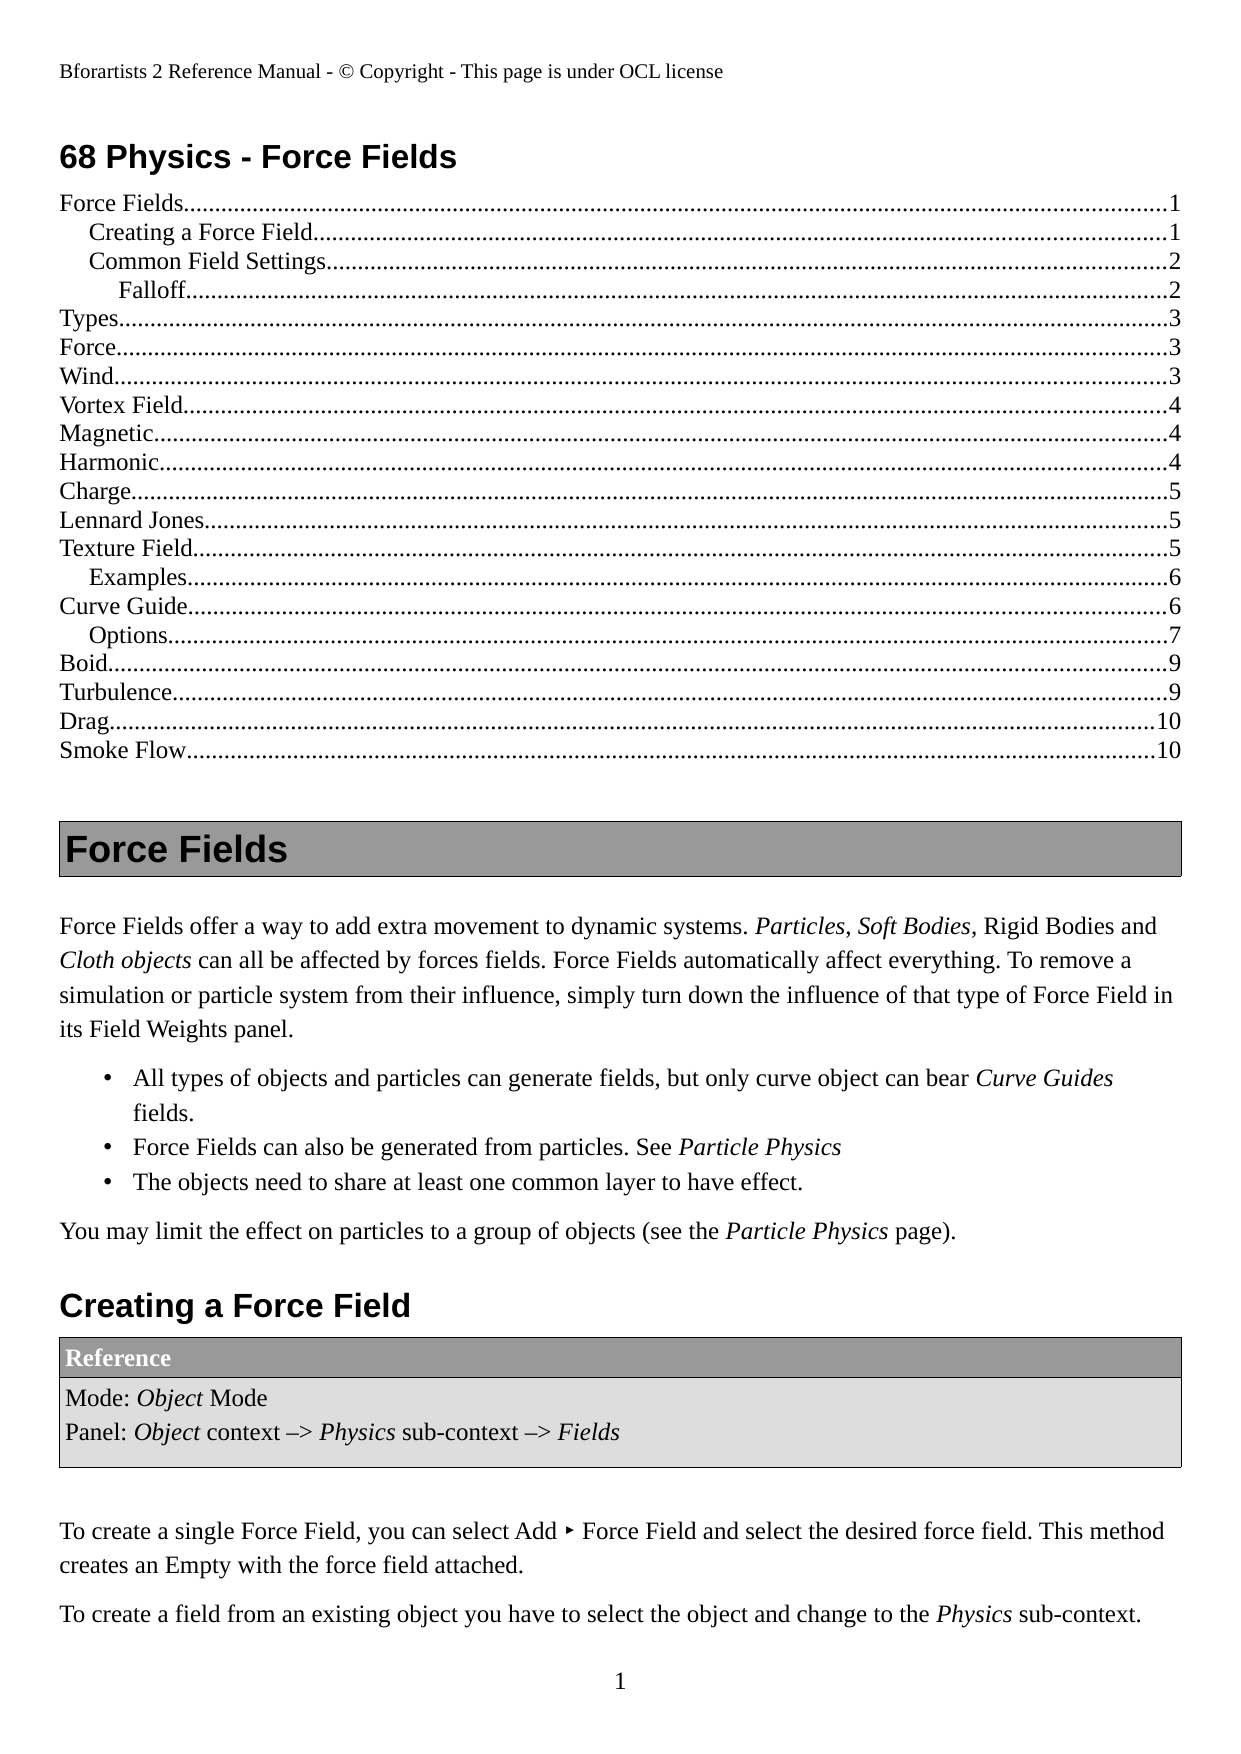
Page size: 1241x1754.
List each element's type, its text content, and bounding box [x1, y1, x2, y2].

text Types 3 [59, 303, 1181, 332]
list The objects need to share at least one common layer to have effect. [103, 1167, 1181, 1196]
text Vortex Field 4 [59, 390, 1181, 418]
text Boid 9 [59, 648, 1181, 677]
text To create a single Force Field, you can select Add ‣ Force Field and select the desired force field. This method creates an Empty with the force field attached. [59, 1516, 1181, 1579]
table_header Reference [60, 1338, 1181, 1377]
text Drag 10 [59, 706, 1181, 735]
text Force Fields offer a way to add extra movement to dynamic systems. Particles, Soft Bodies, Rigid Bodies and Cloth objects can all be affected by forces fields. Force Fields automatically affect everything. To remove a simulation or particle system from their influence, simply turn down the influence of that type of Force Field in its Field Weights panel. [59, 911, 1181, 1043]
list Force Fields can also be generated from particles. See Particle Physics [103, 1132, 1181, 1161]
text Smoke Flow 10 [59, 735, 1181, 763]
text Force 3 [59, 332, 1181, 361]
text Falloff 2 [118, 275, 1181, 303]
text Common Field Settings 2 [88, 246, 1181, 275]
text Wind 3 [59, 361, 1181, 390]
table_cell Mode: Object Mode Panel: Object context –> Physics sub-context –> Fields [60, 1378, 1181, 1467]
text Turbulence 9 [59, 677, 1181, 706]
list All types of objects and particles can generate fields, but only curve object can bear Curve Guides fields. [103, 1063, 1181, 1127]
subtitle 68 Physics - Force Fields [59, 138, 1181, 176]
text Creating a Force Field 1 [88, 217, 1181, 246]
table_header Force Fields [60, 822, 1181, 876]
text Magnetic 4 [59, 418, 1181, 447]
text Force Fields 1 [59, 188, 1181, 217]
text Options 7 [88, 620, 1181, 648]
subtitle Creating a Force Field [59, 1286, 1181, 1324]
text To create a field from an existing object you have to select the object and change to the Physics sub-context. [59, 1599, 1181, 1628]
text Examples 6 [88, 562, 1181, 591]
text You may limit the effect on particles to a group of objects (see the Particle Physics page). [59, 1216, 1181, 1244]
text Harmonic 4 [59, 447, 1181, 476]
text Charge 5 [59, 476, 1181, 505]
text Texture Field 5 [59, 533, 1181, 562]
text Lennard Jones 5 [59, 505, 1181, 533]
text Curve Guide 6 [59, 591, 1181, 620]
